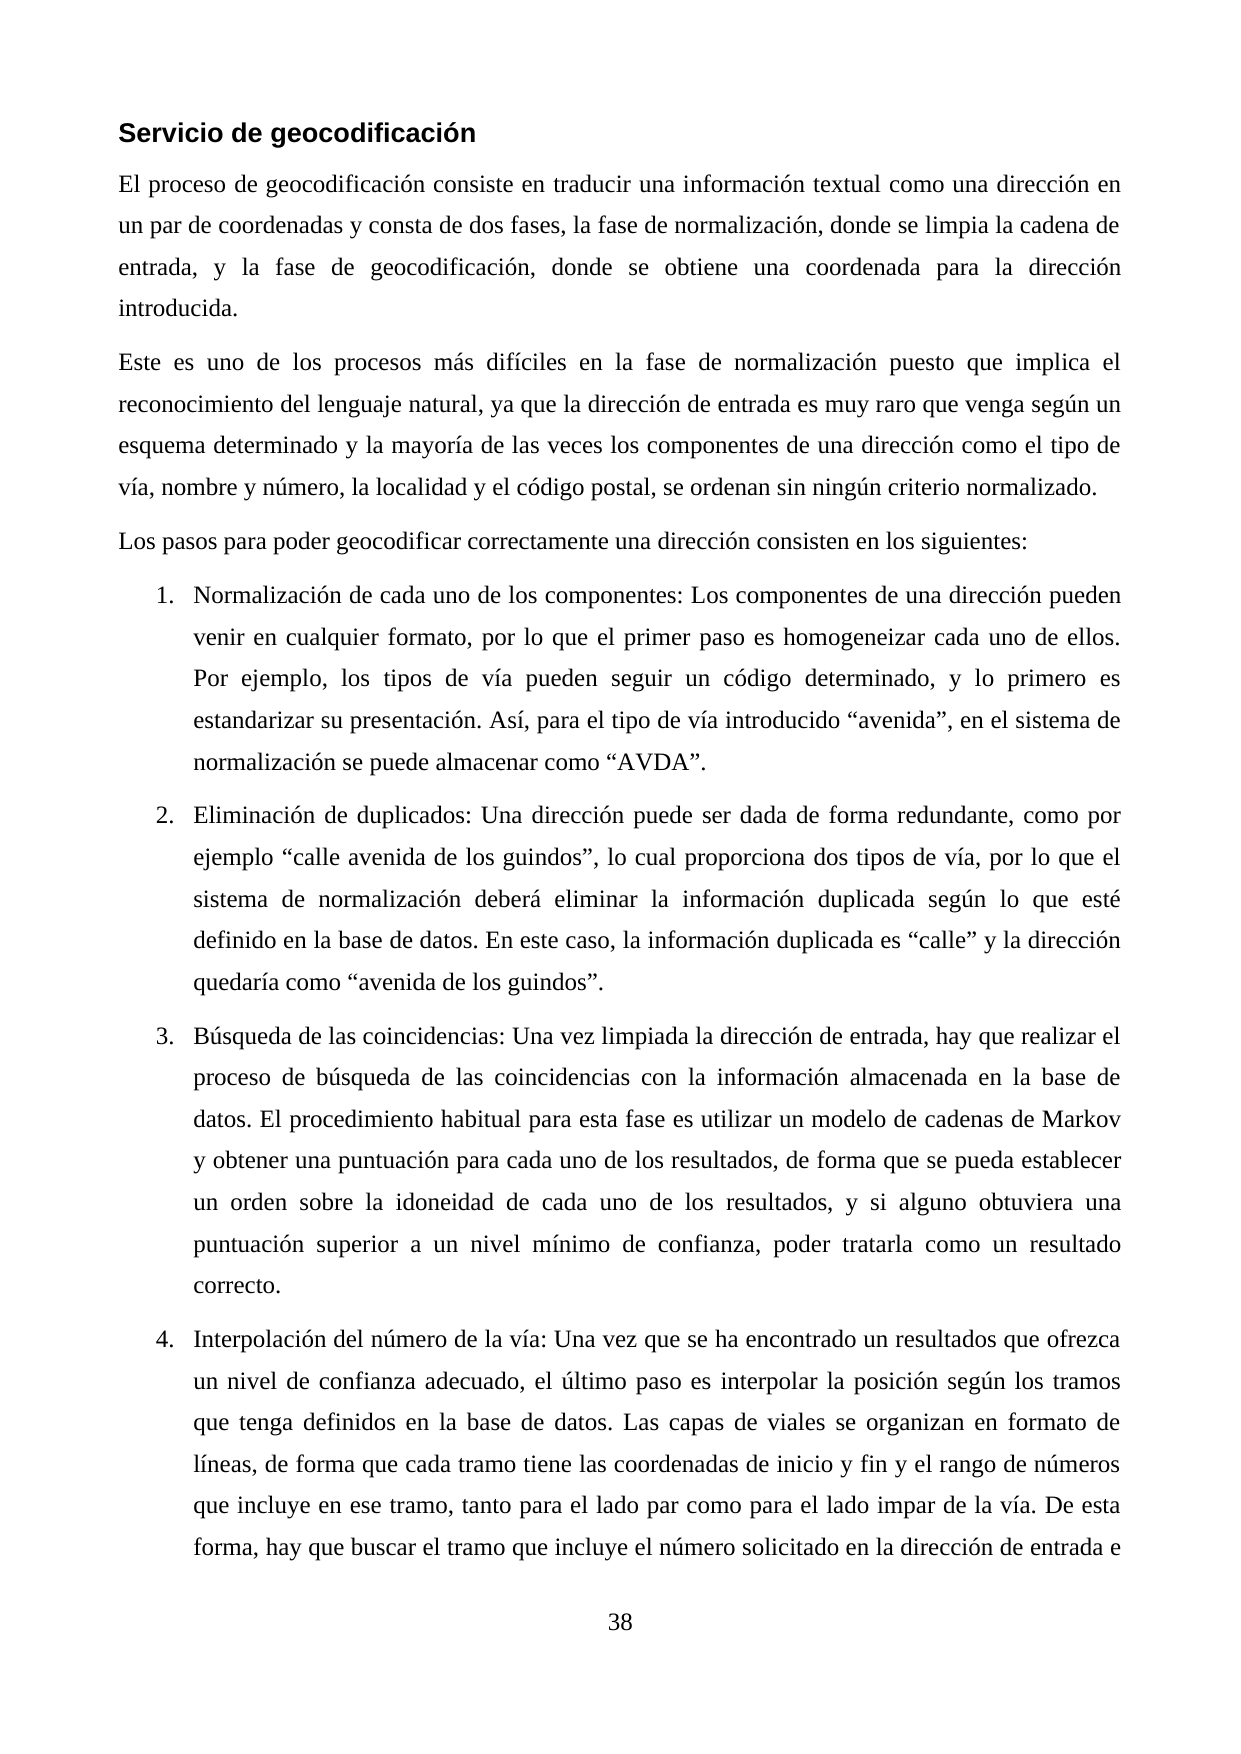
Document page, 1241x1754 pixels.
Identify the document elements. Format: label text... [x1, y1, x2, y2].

list Normalización de cada uno de los componentes: Los componentes de una dirección pueden venir en cualquier formato, por lo que el primer paso es homogeneizar cada uno de ellos. Por ejemplo, los tipos de vía pueden seguir un código determinado, y lo primero es estandarizar su presentación. Así, para el tipo de vía introducido “avenida”, en el sistema de normalización se puede almacenar como “AVDA”. [156, 581, 1122, 775]
list Eliminación de duplicados: Una dirección puede ser dada de forma redundante, como por ejemplo “calle avenida de los guindos”, lo cual proporciona dos tipos de vía, por lo que el sistema de normalización deberá eliminar la información duplicada según lo que esté definido en la base de datos. En este caso, la información duplicada es “calle” y la dirección quedaría como “avenida de los guindos”. [156, 802, 1122, 996]
list Búsqueda de las coincidencias: Una vez limpiada la dirección de entrada, hay que realizar el proceso de búsqueda de las coincidencias con la información almacenada en la base de datos. El procedimiento habitual para esta fase es utilizar un modelo de cadenas de Markov y obtener una puntuación para cada uno de los resultados, de forma que se pueda establecer un orden sobre la idoneidad de cada uno de los resultados, y si alguno obtuviera una puntuación superior a un nivel mínimo de confianza, poder tratarla como un resultado correcto. [156, 1022, 1122, 1299]
subtitle Servicio de geocodificación [118, 118, 1122, 148]
text El proceso de geocodificación consiste en traducir una información textual como una dirección en un par de coordenadas y consta de dos fases, la fase de normalización, donde se limpia la cadena de entrada, y la fase de geocodificación, donde se obtiene una coordenada para la dirección introducida. [118, 170, 1122, 322]
text Los pasos para poder geocodificar correctamente una dirección consisten en los siguientes: [118, 527, 1122, 555]
text Este es uno de los procesos más difíciles en la fase de normalización puesto que implica el reconocimiento del lenguaje natural, ya que la dirección de entrada es muy raro que venga según un esquema determinado y la mayoría de las veces los componentes de una dirección como el tipo de vía, nombre y número, la localidad y el código postal, se ordenan sin ningún criterio normalizado. [118, 348, 1122, 501]
list Interpolación del número de la vía: Una vez que se ha encontrado un resultados que ofrezca un nivel de confianza adecuado, el último paso es interpolar la posición según los tramos que tenga definidos en la base de datos. Las capas de viales se organizan en formato de líneas, de forma que cada tramo tiene las coordenadas de inicio y fin y el rango de números que incluye en ese tramo, tanto para el lado par como para el lado impar de la vía. De esta forma, hay que buscar el tramo que incluye el número solicitado en la dirección de entrada e [156, 1325, 1122, 1561]
